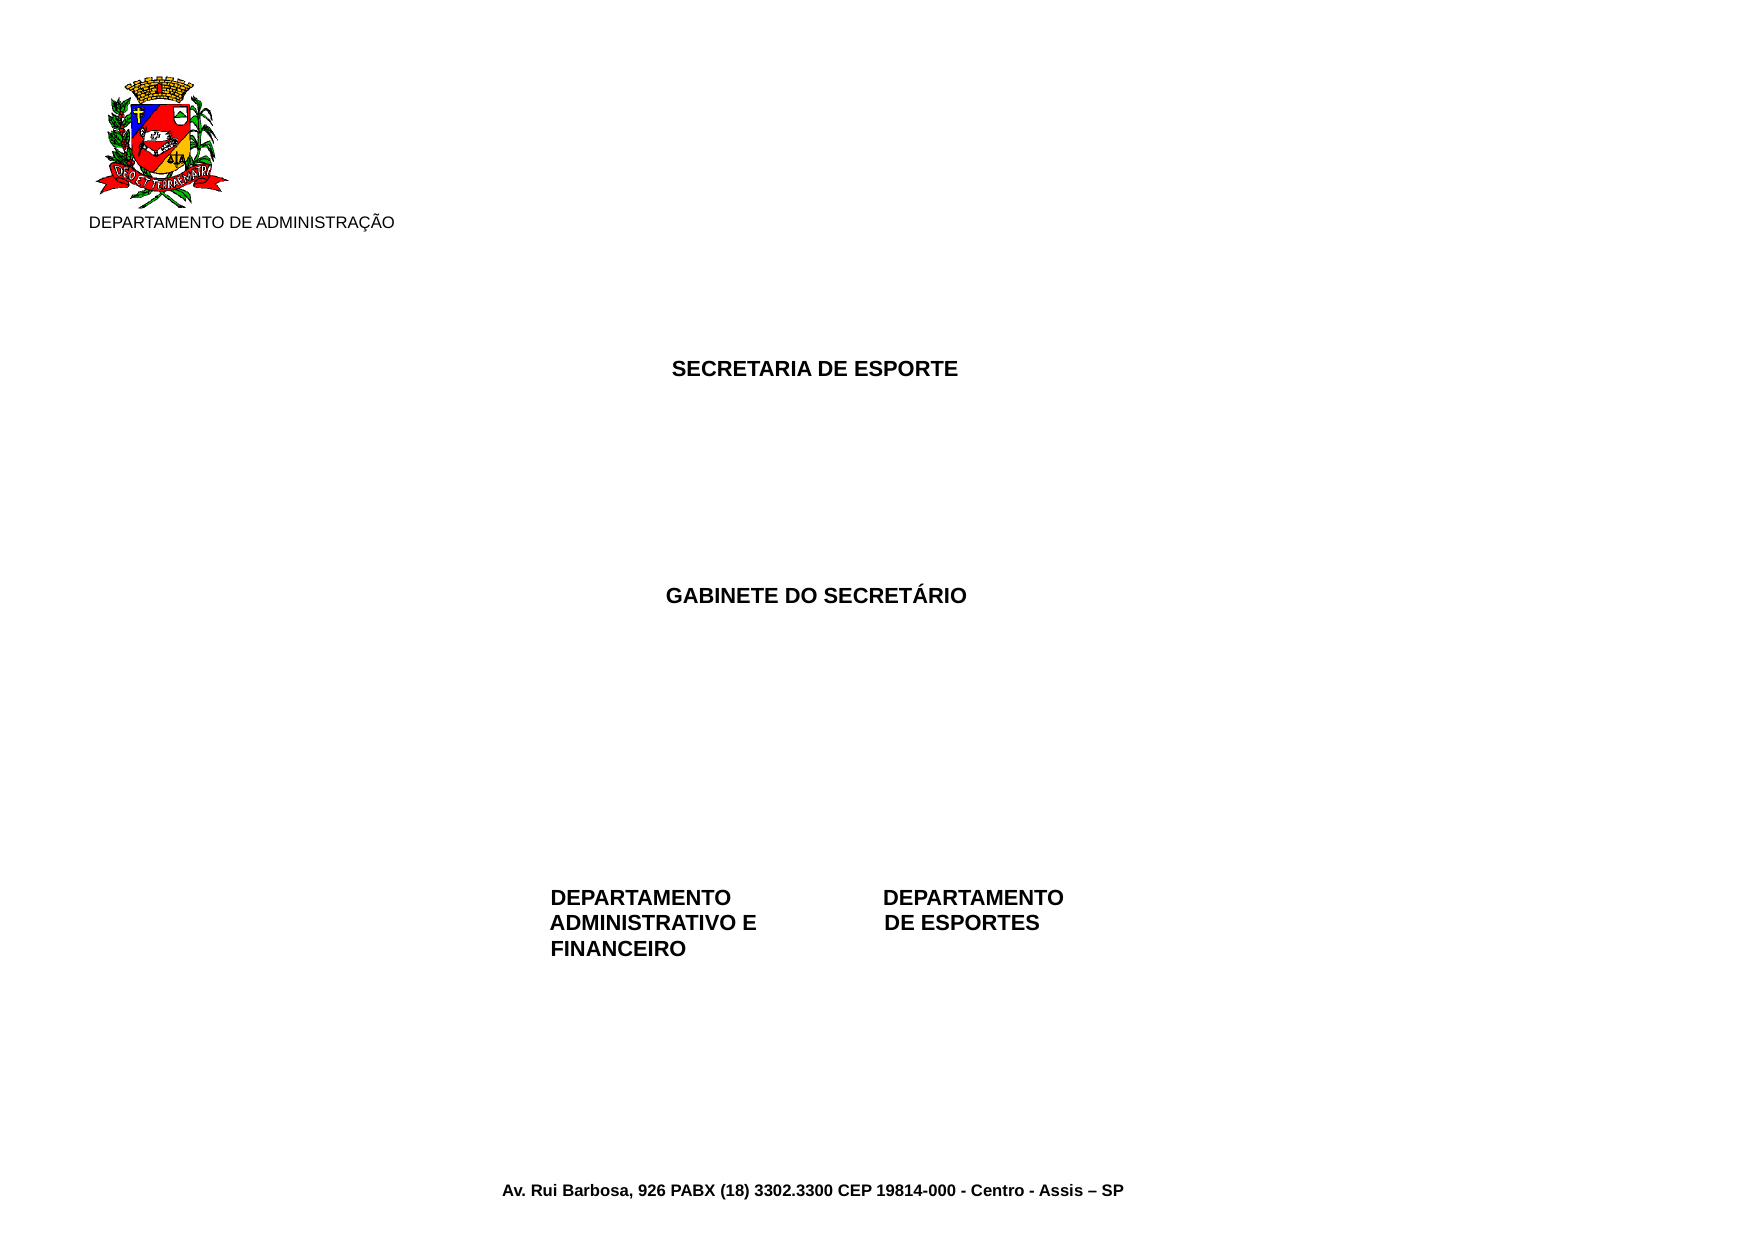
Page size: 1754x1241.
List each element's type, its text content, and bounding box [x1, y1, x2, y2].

text SECRETARIA DE ESPORTE [77, 356, 1677, 381]
text FINANCEIRO [77, 935, 1677, 961]
text ADMINISTRATIVO E DE ESPORTES [77, 910, 1677, 935]
picture [88, 73, 236, 213]
text GABINETE DO SECRETÁRIO [77, 582, 1677, 608]
text DEPARTAMENTO DEPARTAMENTO [77, 885, 1677, 910]
